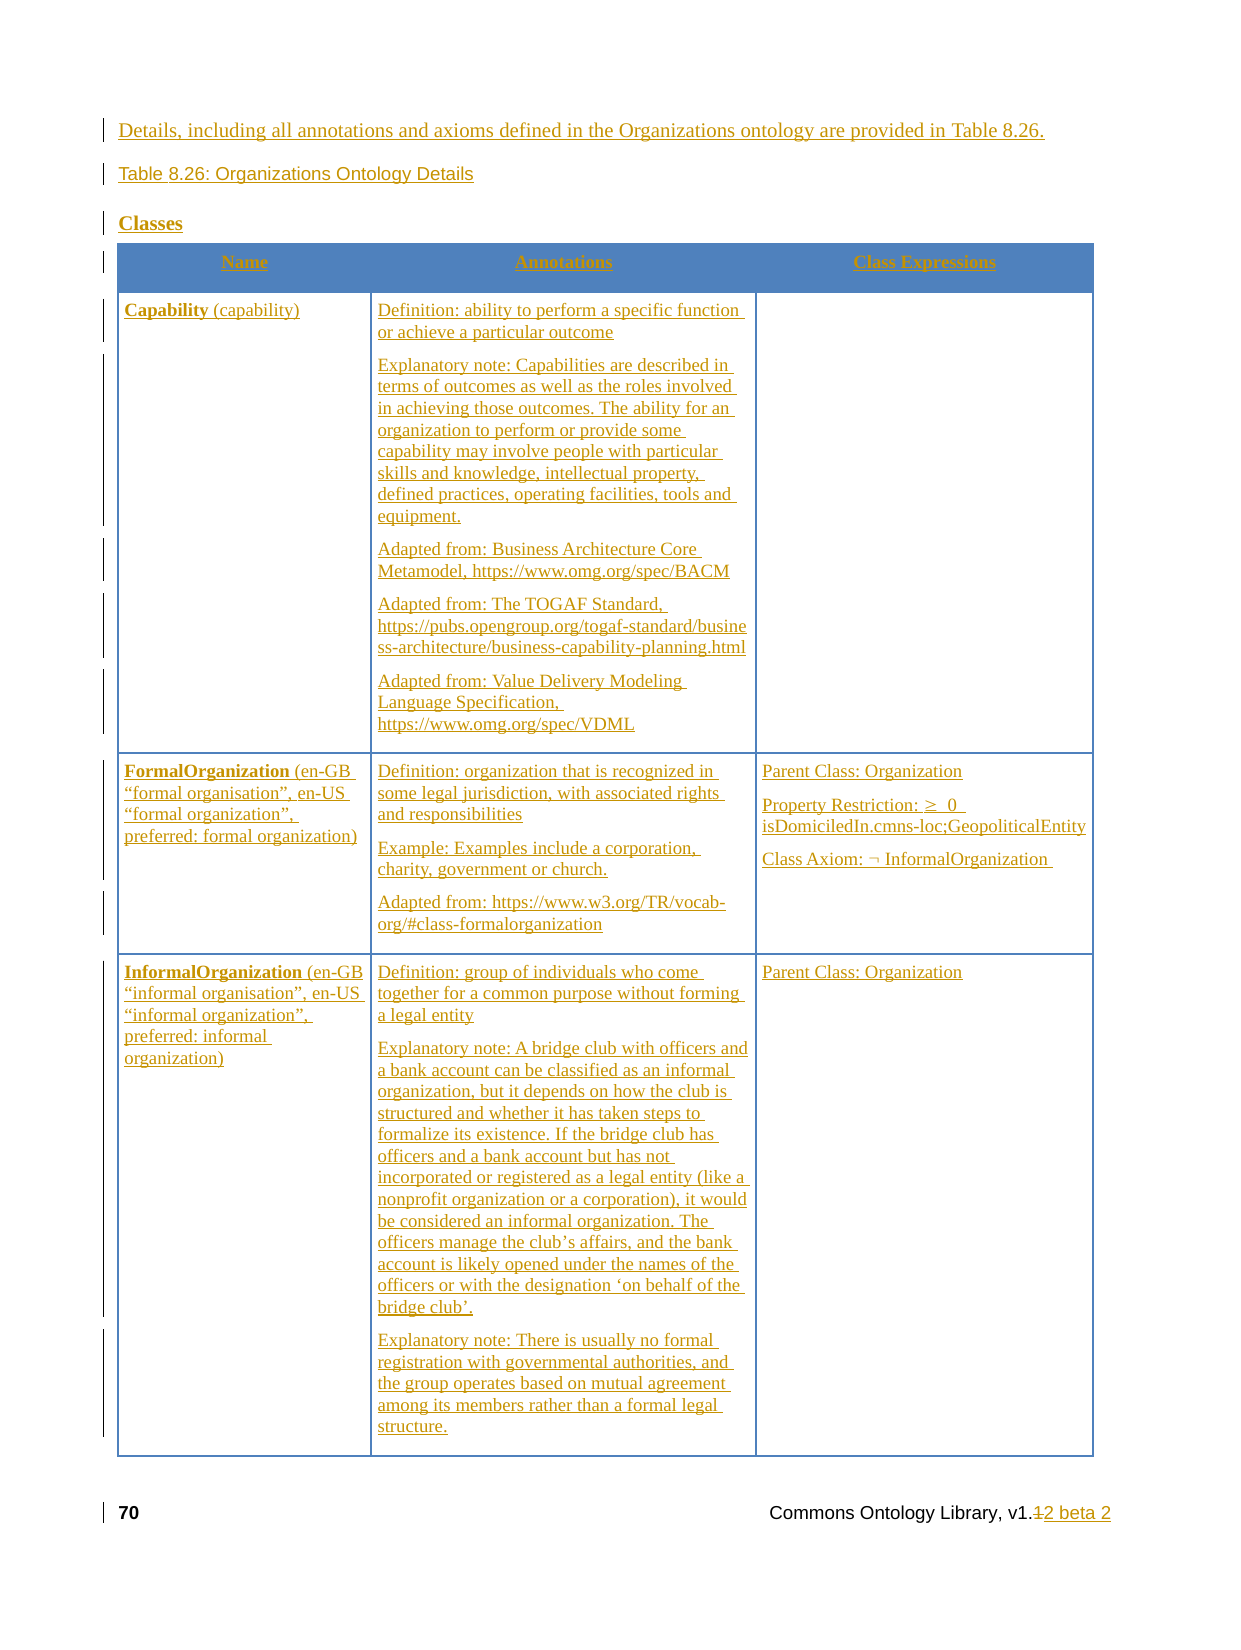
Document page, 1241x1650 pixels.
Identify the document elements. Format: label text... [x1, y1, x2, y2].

text Table 8.26: Organizations Ontology Details [118, 163, 1122, 184]
text Details, including all annotations and axioms defined in the Organizations ontology are provided in Table 8.26. [118, 118, 1122, 142]
table_cell [757, 293, 1092, 752]
table_cell FormalOrganization (en-GB “formal organisation”, en-US “formal organization”, preferred: formal organization) [119, 754, 370, 952]
table_header Annotations [372, 245, 755, 291]
table_header Name [119, 245, 370, 291]
table_cell Definition: ability to perform a specific function or achieve a particular outcome Explanatory note: Capabilities are described in terms of outcomes as well as the roles involved in achieving those outcomes. The ability for an organization to perform or provide some capability may involve people with particular skills and knowledge, intellectual property, defined practices, operating facilities, tools and equipment. Adapted from: Business Architecture Core Metamodel, https://www.omg.org/spec/BACM Adapted from: The TOGAF Standard, https://pubs.opengroup.org/togaf-standard/business-architecture/business-capability-planning.html Adapted from: Value Delivery Modeling Language Specification, https://www.omg.org/spec/VDML [372, 293, 755, 752]
table_cell Parent Class: Organization Property Restriction: ≥ 0 isDomiciledIn.cmns-loc;GeopoliticalEntity Class Axiom: Ø InformalOrganization [757, 754, 1092, 952]
text Classes [118, 211, 1122, 235]
table_cell Definition: group of individuals who come together for a common purpose without forming a legal entity Explanatory note: A bridge club with officers and a bank account can be classified as an informal organization, but it depends on how the club is structured and whether it has taken steps to formalize its existence. If the bridge club has officers and a bank account but has not incorporated or registered as a legal entity (like a nonprofit organization or a corporation), it would be considered an informal organization. The officers manage the club’s affairs, and the bank account is likely opened under the names of the officers or with the designation ‘on behalf of the bridge club’. Explanatory note: There is usually no formal registration with governmental authorities, and the group operates based on mutual agreement among its members rather than a formal legal structure. [372, 955, 755, 1455]
table_cell Capability (capability) [119, 293, 370, 752]
table_cell Parent Class: Organization [757, 955, 1092, 1455]
table_header Class Expressions [757, 245, 1092, 291]
table_cell InformalOrganization (en-GB “informal organisation”, en-US “informal organization”, preferred: informal organization) [119, 955, 370, 1455]
table_cell Definition: organization that is recognized in some legal jurisdiction, with associated rights and responsibilities Example: Examples include a corporation, charity, government or church. Adapted from: https://www.w3.org/TR/vocab-org/#class-formalorganization [372, 754, 755, 952]
